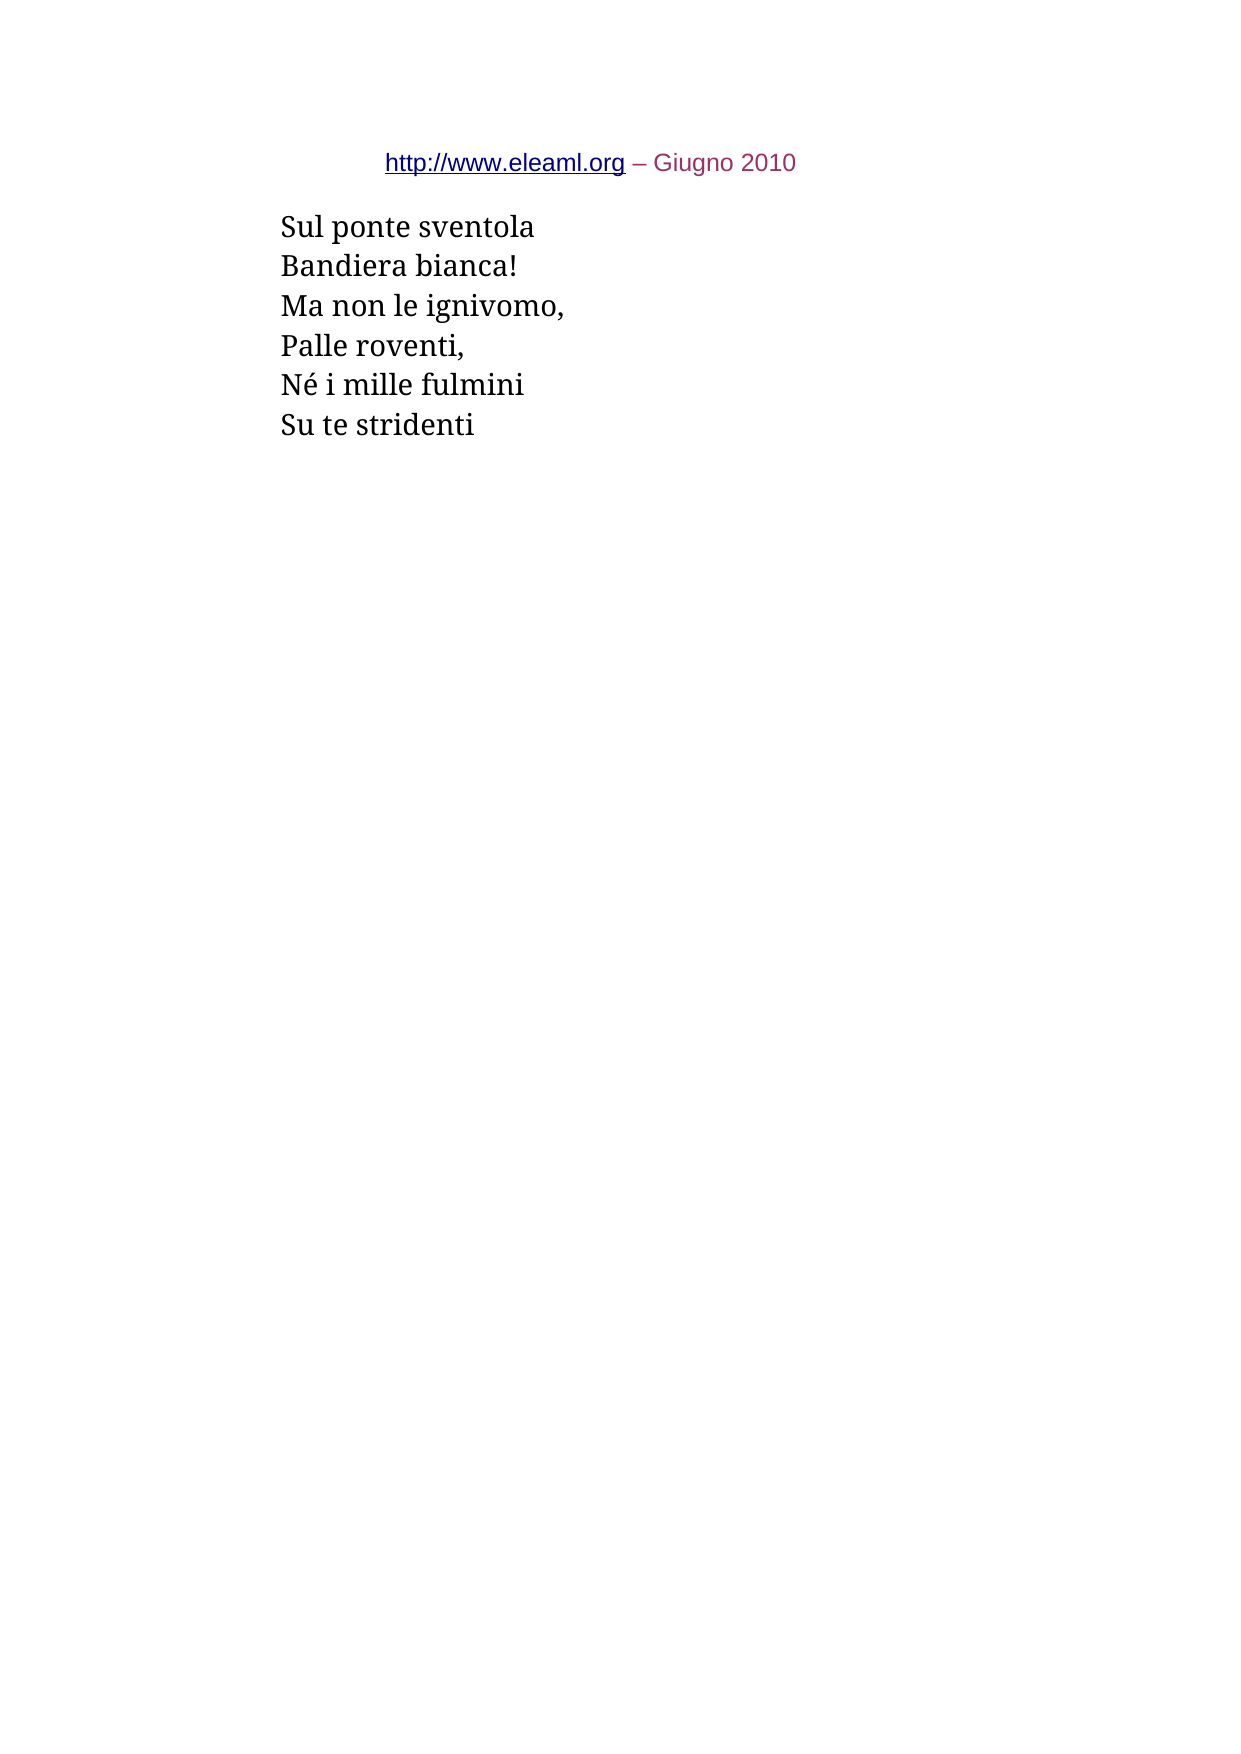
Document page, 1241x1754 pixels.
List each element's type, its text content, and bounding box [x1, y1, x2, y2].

text Sul ponte sventola [251, 206, 1004, 246]
text Ma non le ignivomo, [251, 285, 1004, 325]
text Bandiera bianca! [251, 246, 1004, 285]
text Palle roventi, [251, 325, 1004, 364]
text Su te stridenti [251, 404, 1004, 444]
text Né i mille fulmini [251, 364, 1004, 404]
